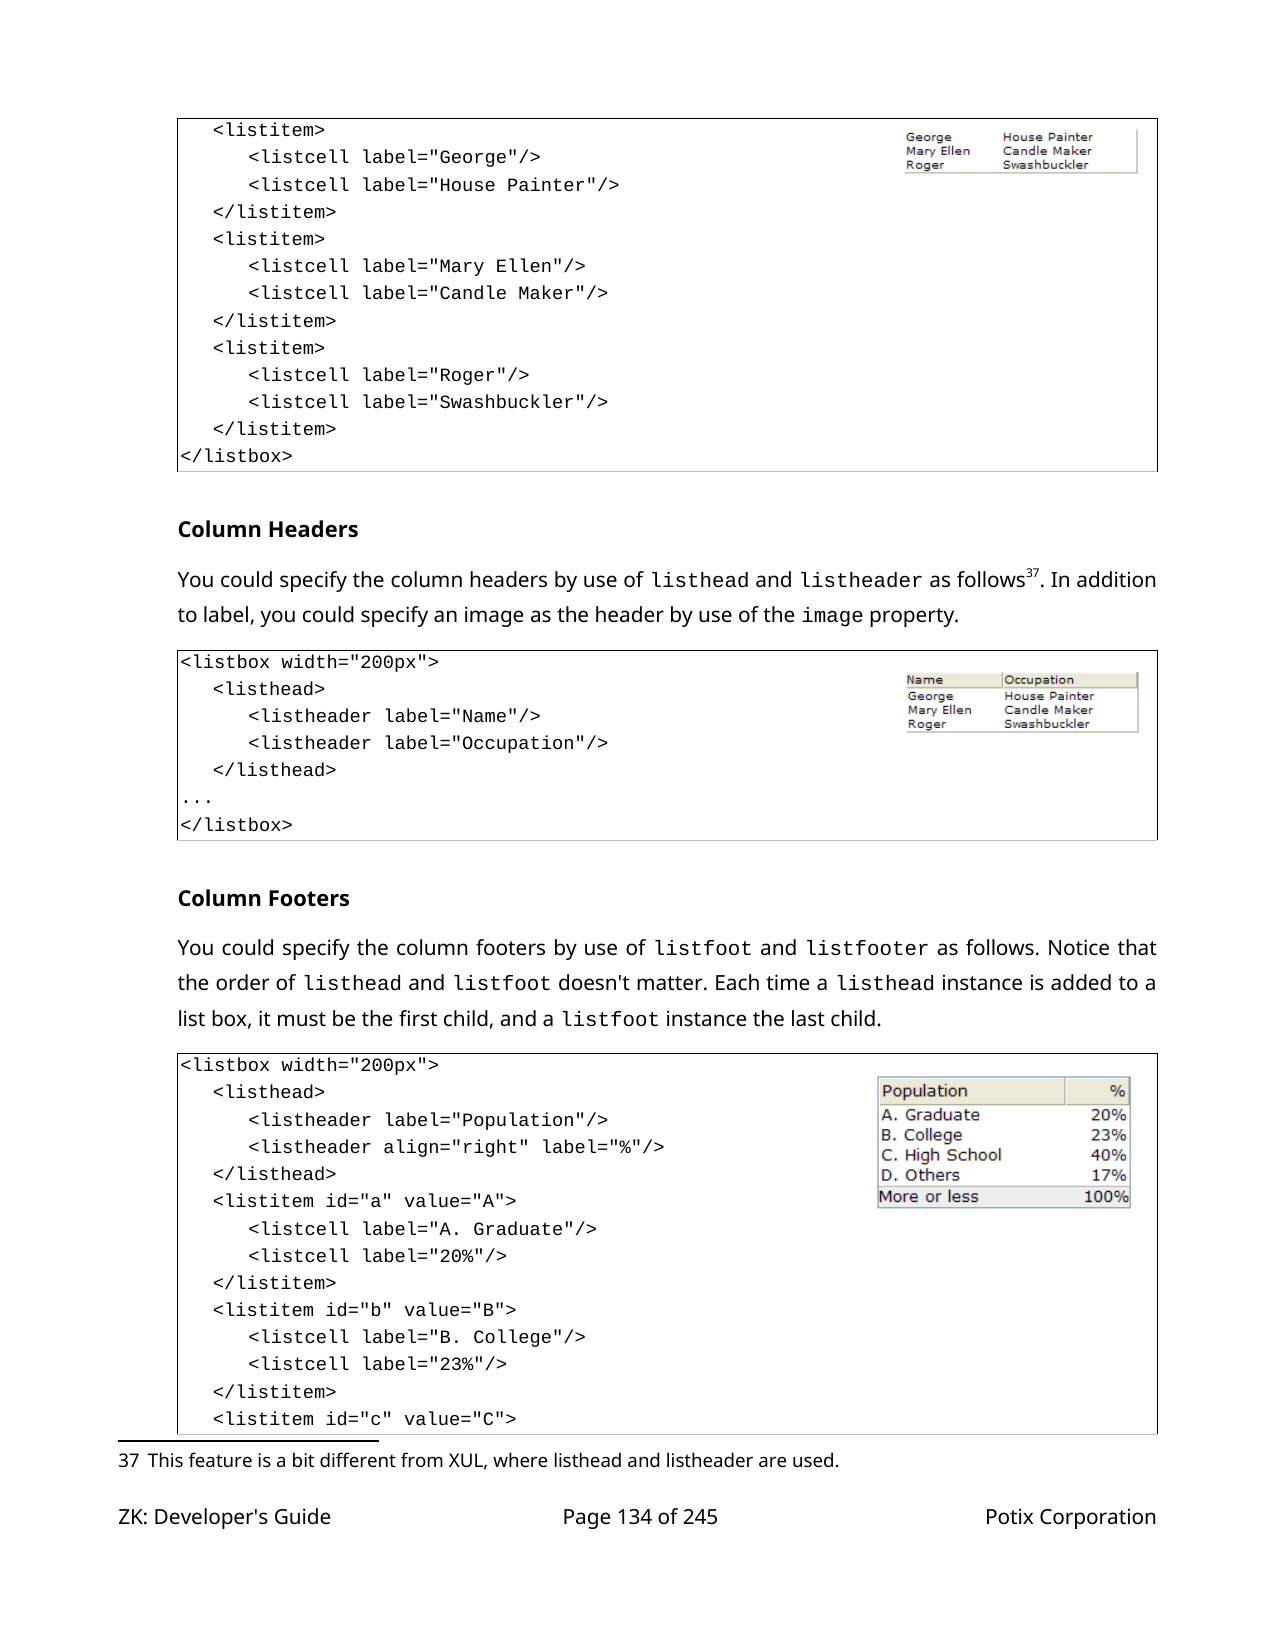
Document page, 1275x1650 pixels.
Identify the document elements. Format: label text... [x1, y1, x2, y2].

text <listcell label="Swashbuckler"/> [178, 390, 1157, 414]
text This feature is a bit different from XUL, where listhead and listheader are used. [118, 1447, 1157, 1473]
subtitle Column Headers [177, 514, 1157, 544]
text <listcell label="Candle Maker"/> [178, 281, 1157, 306]
text <listcell label="Roger"/> [178, 363, 1157, 387]
text [1141, 677, 1157, 701]
text <listheader label="Occupation"/> [178, 731, 1157, 755]
text <listbox width="200px"> [178, 651, 1157, 674]
text </listhead> [178, 1162, 875, 1186]
text <listcell label="House Painter"/> [178, 172, 1157, 197]
text <listitem> [178, 119, 1157, 142]
text <listbox width="200px"> [178, 1054, 1157, 1077]
text <listcell label="23%"/> [178, 1352, 1157, 1377]
text </listitem> [178, 1379, 1157, 1404]
text <listcell label="B. College"/> [178, 1325, 1157, 1349]
text </listbox> [178, 444, 1157, 471]
text <listitem id="b" value="B"> [178, 1298, 1157, 1322]
text </listitem> [178, 417, 1157, 441]
text <listcell label="20%"/> [178, 1243, 1157, 1268]
text <listitem> [178, 336, 1157, 360]
text <listcell label="George"/> [178, 145, 899, 169]
text <listitem id="c" value="C"> [178, 1407, 1157, 1434]
text ... [178, 785, 1157, 810]
text <listcell label="A. Graduate"/> [178, 1216, 1157, 1241]
text </listitem> [178, 200, 1157, 224]
text You could specify the column headers by use of listhead and listheader as follows. In addition to label, you could specify an image as the header by use of the image property. [177, 565, 1157, 629]
text <listheader label="Population"/> [178, 1108, 875, 1132]
text </listitem> [178, 1271, 1157, 1295]
text <listheader label="Name"/> [178, 704, 902, 728]
text <listheader align="right" label="%"/> [178, 1135, 875, 1159]
picture [902, 671, 1141, 735]
text </listhead> [178, 758, 1157, 782]
text <listhead> [178, 1080, 875, 1105]
text [1136, 1080, 1157, 1105]
picture [899, 126, 1139, 177]
text [1136, 1162, 1157, 1186]
text You could specify the column footers by use of listfoot and listfooter as follows. Notice that the order of listhead and listfoot doesn't matter. Each time a listhead instance is added to a list box, it must be the first child, and a listfoot instance the last child. [177, 933, 1157, 1033]
text <listitem id="a" value="A"> [178, 1189, 1157, 1213]
text <listitem> [178, 227, 1157, 251]
text <listhead> [178, 677, 902, 701]
picture [875, 1074, 1136, 1211]
text </listbox> [178, 813, 1157, 840]
subtitle Column Footers [177, 882, 1157, 912]
text <listcell label="Mary Ellen"/> [178, 254, 1157, 278]
text </listitem> [178, 308, 1157, 333]
